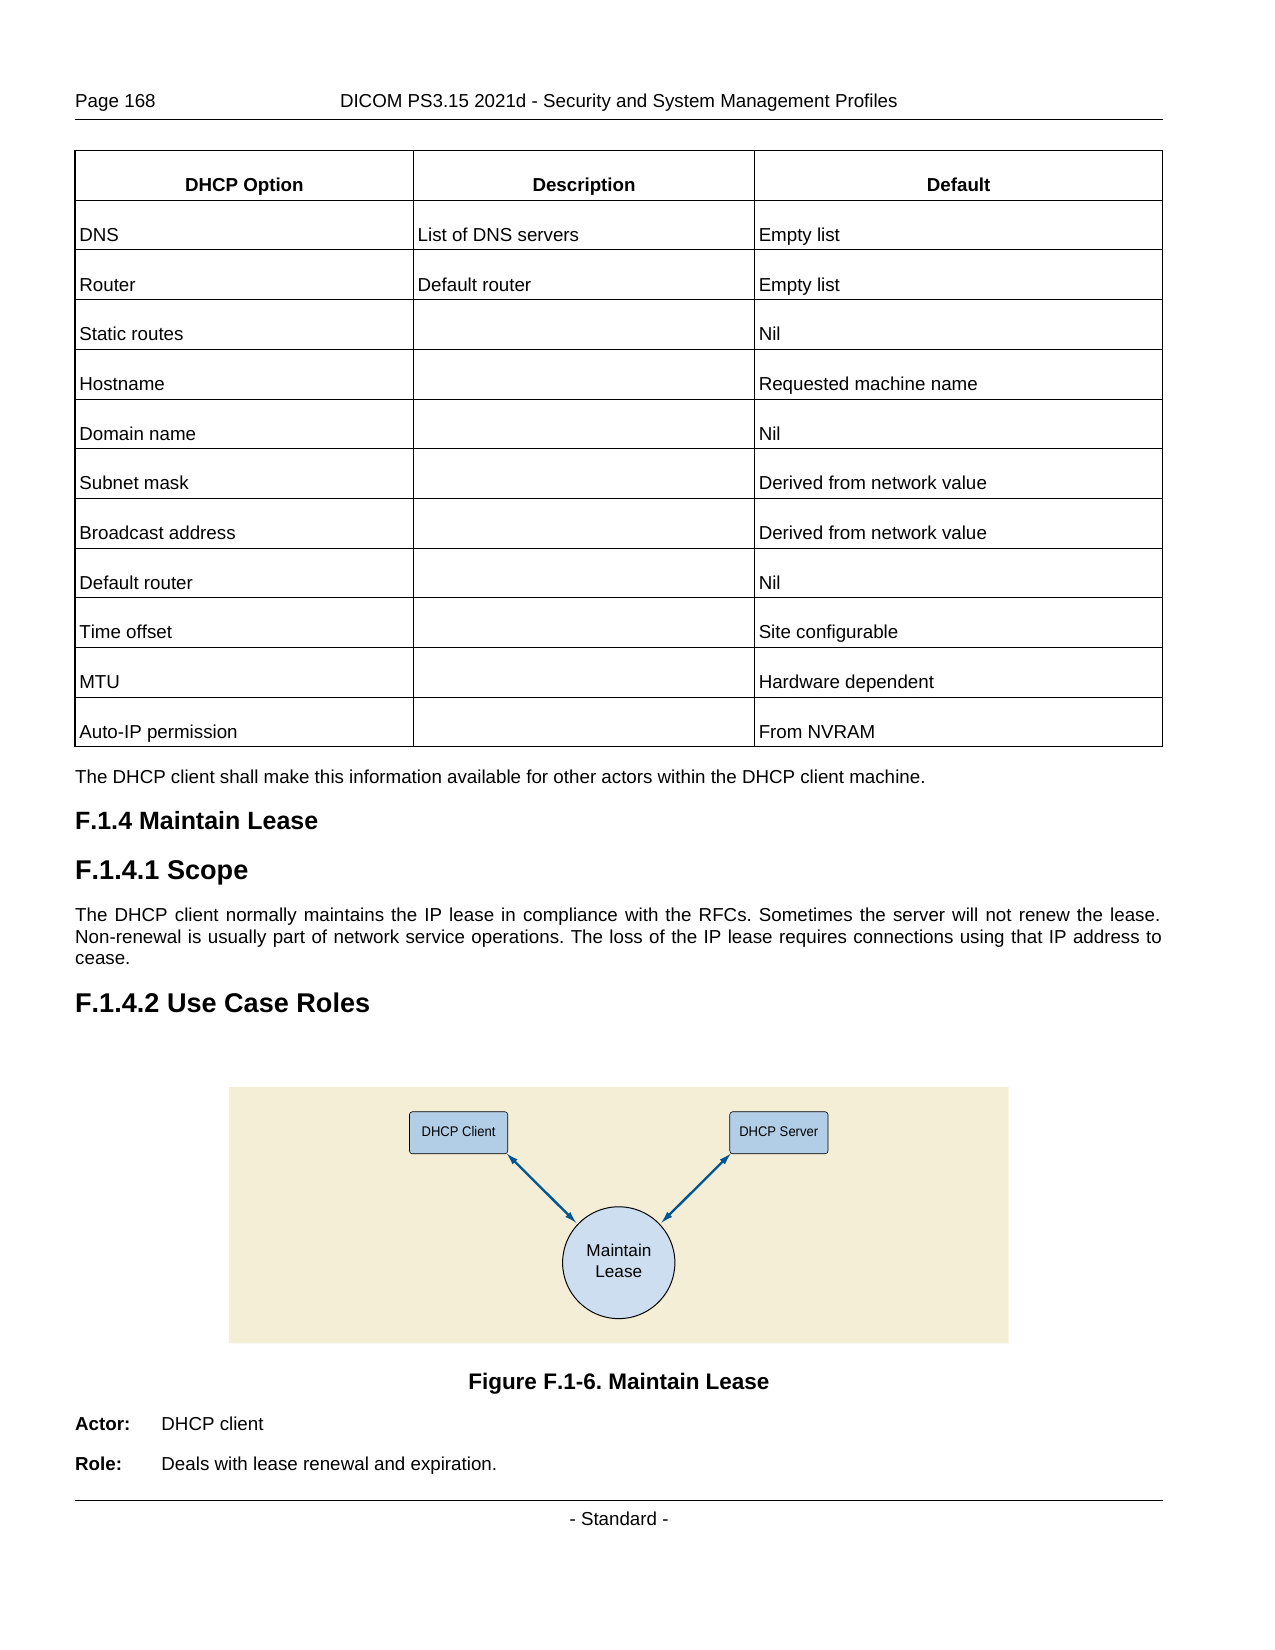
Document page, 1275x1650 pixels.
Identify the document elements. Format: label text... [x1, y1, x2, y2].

table_cell From NVRAM [755, 698, 1162, 746]
table_cell MTU [76, 648, 413, 697]
table_cell Time offset [76, 598, 413, 647]
table_cell [414, 549, 754, 597]
table_cell Default router [414, 250, 754, 299]
table_cell Empty list [755, 250, 1162, 299]
table_header DHCP Option [76, 151, 413, 200]
table_cell Nil [755, 549, 1162, 597]
table_cell Subnet mask [76, 449, 413, 498]
table_cell Static routes [76, 300, 413, 349]
text F.1.4.1 Scope [75, 854, 1162, 885]
table_cell [414, 449, 754, 498]
text F.1.4 Maintain Lease [75, 806, 1162, 835]
table_cell Auto-IP permission [76, 698, 413, 746]
table_header Description [414, 151, 754, 200]
text Figure F.1-6. Maintain Lease [75, 1368, 1162, 1394]
table_cell [414, 350, 754, 398]
table_cell Hostname [76, 350, 413, 398]
table_cell List of DNS servers [414, 201, 754, 249]
text The DHCP client normally maintains the IP lease in compliance with the RFCs. Sometimes the server will not renew the lease. Non-renewal is usually part of network service operations. The loss of the IP lease requires connections using that IP address to cease. [75, 904, 1162, 968]
table_cell Derived from network value [755, 499, 1162, 547]
table_cell Default router [76, 549, 413, 597]
table_cell Domain name [76, 400, 413, 448]
text Actor: DHCP client [75, 1413, 1162, 1434]
table_cell Empty list [755, 201, 1162, 249]
table_cell Nil [755, 400, 1162, 448]
table_cell Broadcast address [76, 499, 413, 547]
table_cell Hardware dependent [755, 648, 1162, 697]
table_cell DNS [76, 201, 413, 249]
table_cell Router [76, 250, 413, 299]
text F.1.4.2 Use Case Roles [75, 987, 1162, 1018]
table_cell Site configurable [755, 598, 1162, 647]
table_header Default [755, 151, 1162, 200]
table_cell [414, 598, 754, 647]
table_cell Requested machine name [755, 350, 1162, 398]
table_cell [414, 499, 754, 547]
table_cell Nil [755, 300, 1162, 349]
table_cell [414, 300, 754, 349]
text The DHCP client shall make this information available for other actors within the DHCP client machine. [75, 766, 1162, 788]
table_cell Derived from network value [755, 449, 1162, 498]
table_cell [414, 400, 754, 448]
table_cell [414, 698, 754, 746]
text Role: Deals with lease renewal and expiration. [75, 1453, 1162, 1474]
table_cell [414, 648, 754, 697]
